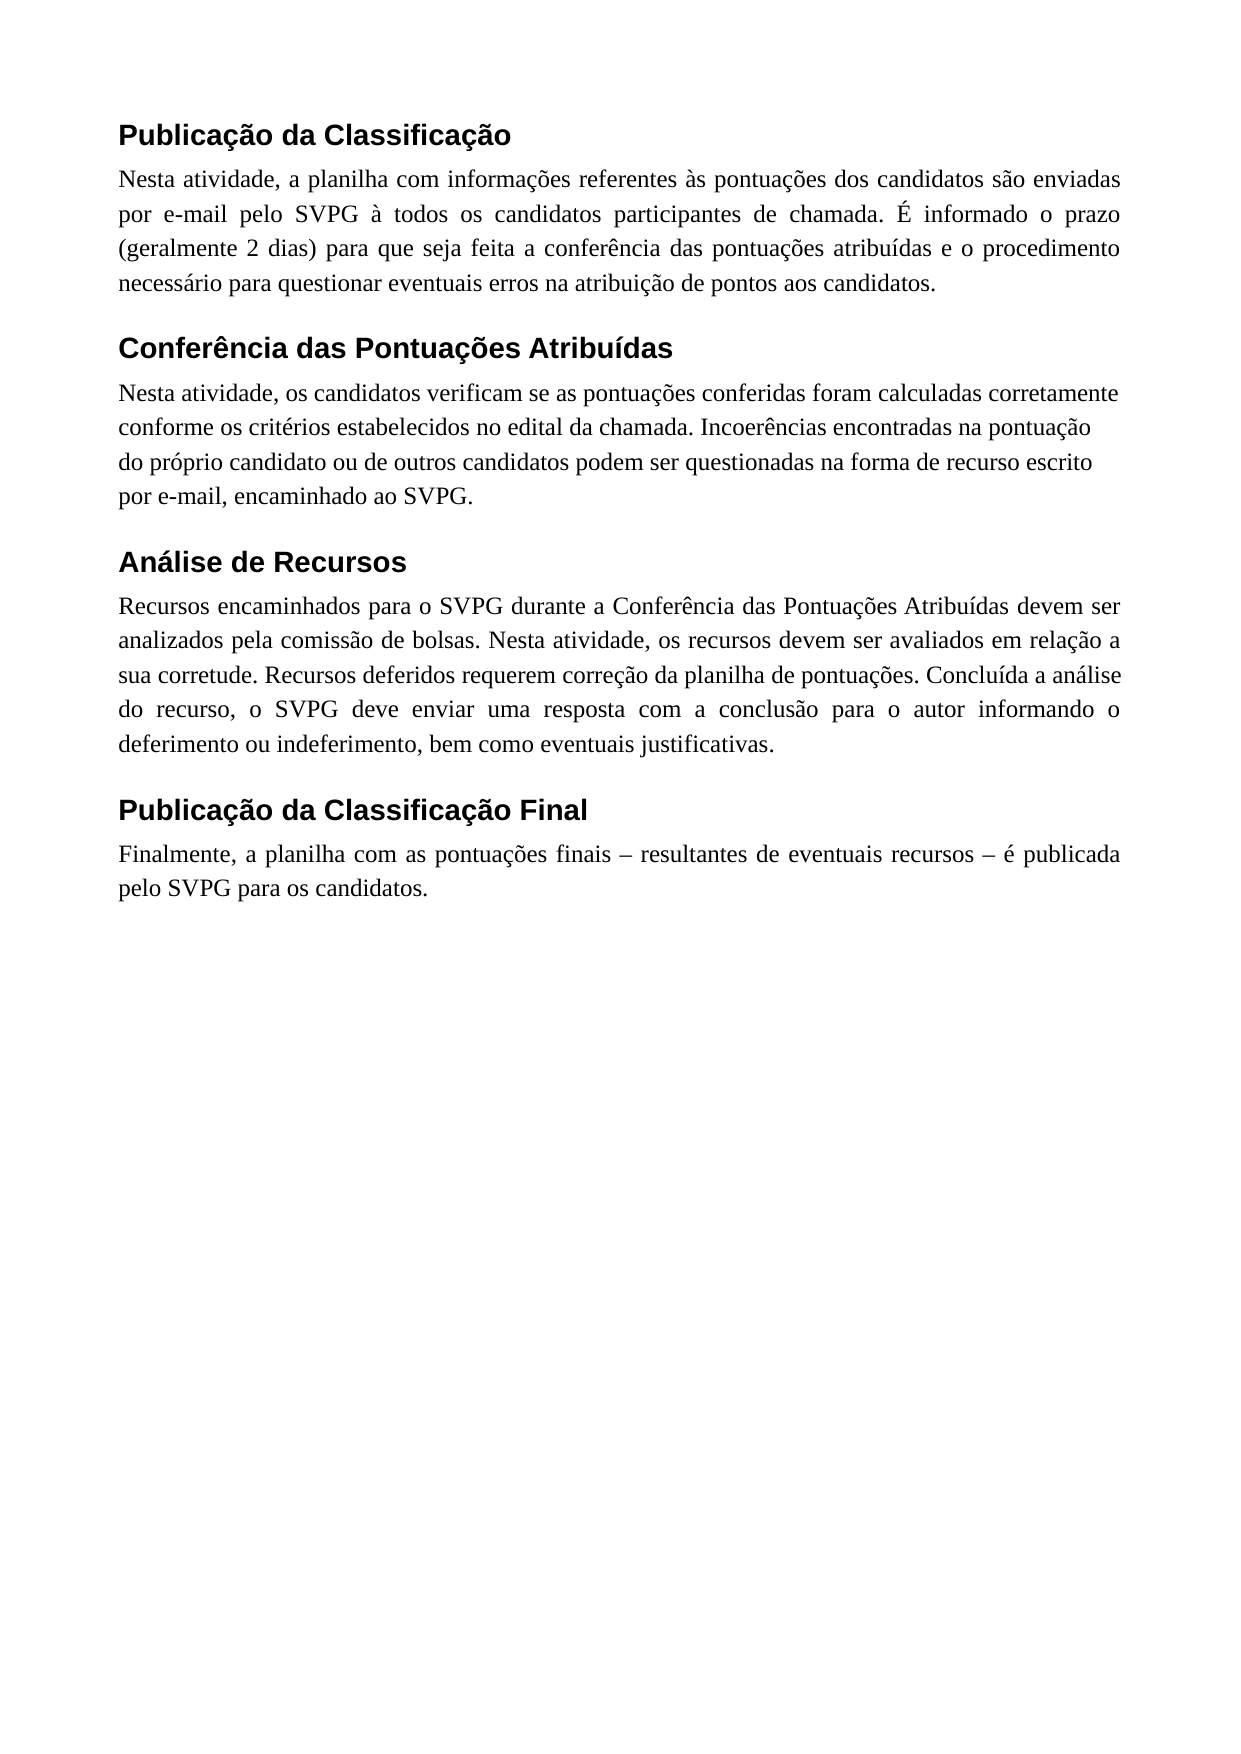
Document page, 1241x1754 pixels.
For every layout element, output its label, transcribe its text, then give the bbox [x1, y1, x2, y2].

text Finalmente, a planilha com as pontuações finais – resultantes de eventuais recursos – é publicada pelo SVPG para os candidatos. [118, 839, 1122, 902]
text Recursos encaminhados para o SVPG durante a Conferência das Pontuações Atribuídas devem ser analizados pela comissão de bolsas. Nesta atividade, os recursos devem ser avaliados em relação a sua corretude. Recursos deferidos requerem correção da planilha de pontuações. Concluída a análise do recurso, o SVPG deve enviar uma resposta com a conclusão para o autor informando o deferimento ou indeferimento, bem como eventuais justificativas. [118, 591, 1122, 758]
text Nesta atividade, os candidatos verificam se as pontuações conferidas foram calculadas corretamente conforme os critérios estabelecidos no edital da chamada. Incoerências encontradas na pontuação do próprio candidato ou de outros candidatos podem ser questionadas na forma de recurso escrito por e-mail, encaminhado ao SVPG. [118, 378, 1122, 510]
subtitle Publicação da Classificação Final [118, 793, 1122, 826]
subtitle Análise de Recursos [118, 545, 1122, 578]
subtitle Conferência das Pontuações Atribuídas [118, 331, 1122, 365]
text Nesta atividade, a planilha com informações referentes às pontuações dos candidatos são enviadas por e-mail pelo SVPG à todos os candidatos participantes de chamada. É informado o prazo (geralmente 2 dias) para que seja feita a conferência das pontuações atribuídas e o procedimento necessário para questionar eventuais erros na atribuição de pontos aos candidatos. [118, 164, 1122, 297]
subtitle Publicação da Classificação [118, 118, 1122, 152]
